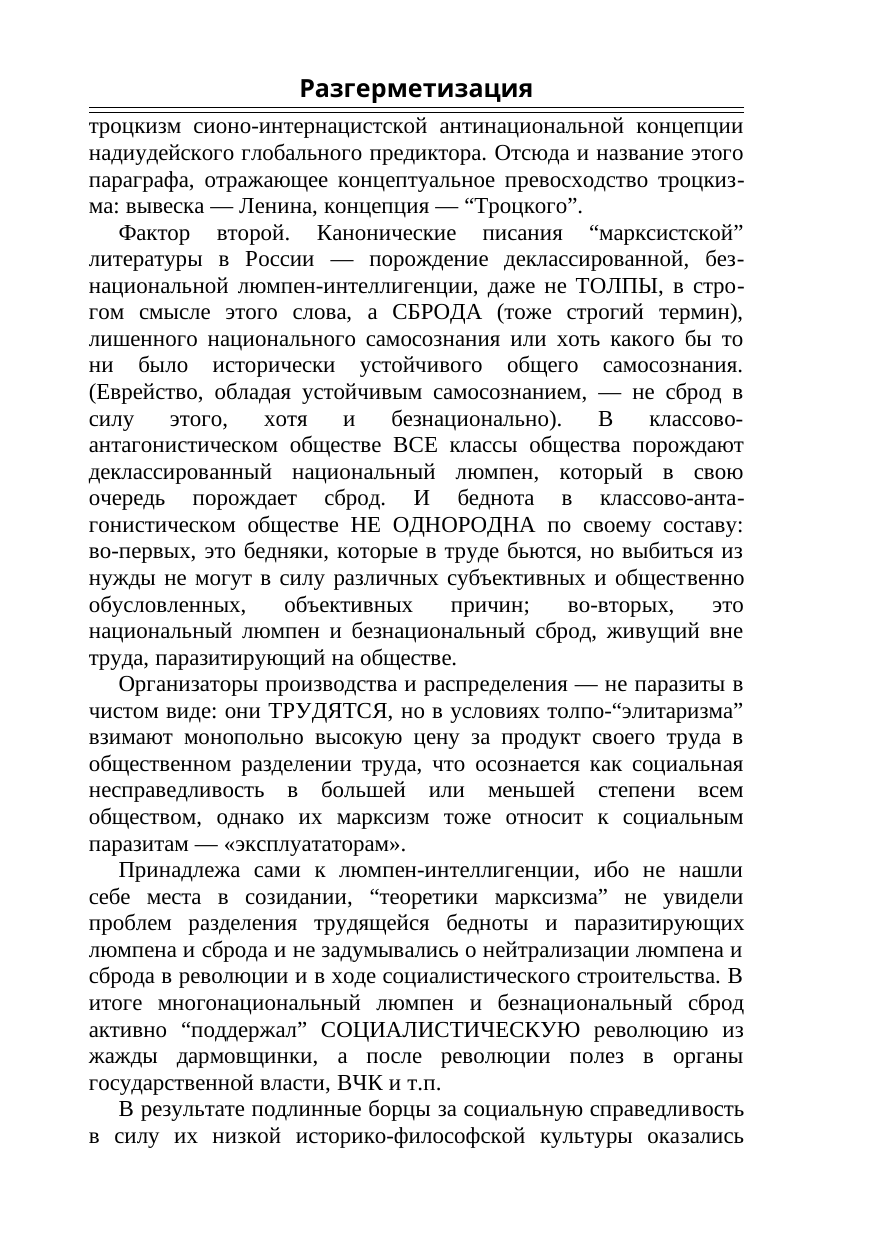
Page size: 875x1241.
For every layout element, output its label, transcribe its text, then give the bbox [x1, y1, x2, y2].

text Организаторы производства и распределения — не паразиты в чистом виде: они ТРУДЯТСЯ, но в условиях толпо-“элитаризма” взимают монопольно высокую цену за продукт своего труда в общественном разделении труда, что осознается как социальная несправедливость в большей или меньшей степени всем обществом, однако их марксизм тоже относит к социальным паразитам — «эксплуататорам». [89, 670, 744, 856]
text троцкизм сионо-интернацистской антинациональной концепции надиудейского глобального предиктора. Отсюда и название этого па­раграфа, отражающее концептуальное превосходство троцкиз­ма: вывеска — Ленина, концепция — “Троцкого”. [89, 113, 744, 218]
text Фактор второй. Канонические писания “марксистской” литературы в России — порождение деклассированной, без­националь­ной люмпен-интеллигенции, даже не ТОЛПЫ, в стро­гом смысле этого слова, а СБРОДА (тоже строгий термин), лишенного национального самосознания или хоть какого бы то ни было исторически устойчивого общего самосознания. (Еврейство, обладая устойчивым самосознанием, — не сброд в силу этого, хотя и безнационально). В классово-антагонистическом обществе ВСЕ классы общества порождают деклассированный национальный люмпен, который в свою очередь порождает сброд. И беднота в классово-анта­гонистическом обществе НЕ ОДНОРОДНА по своему составу: во-первых, это бедняки, которые в труде бьются, но выбиться из нужды не могут в силу различных субъективных и общест­венно обусловленных, объективных причин; во-вторых, это национальный люмпен и безнациональный сброд, живущий вне труда, паразитирующий на обществе. [89, 218, 744, 670]
text В результате подлинные борцы за социальную справедли­вость в силу их низкой историко-философской культуры ока­зались [89, 1095, 744, 1148]
text Принадлежа сами к люмпен-интеллигенции, ибо не нашли себе места в созидании, “теоретики марксизма” не увидели проблем разделения трудящейся бедноты и паразитирую­щих люмпена и сброда и не задумывались о нейтрализации люмпена и сброда в революции и в ходе социалистического строительства. В итоге многонациональный люмпен и безнаци­ональный сброд активно “поддержал” СОЦИАЛИСТИЧЕСКУЮ революцию из жажды дармовщинки, а после революции полез в органы государственной власти, ВЧК и т.п. [89, 856, 744, 1095]
